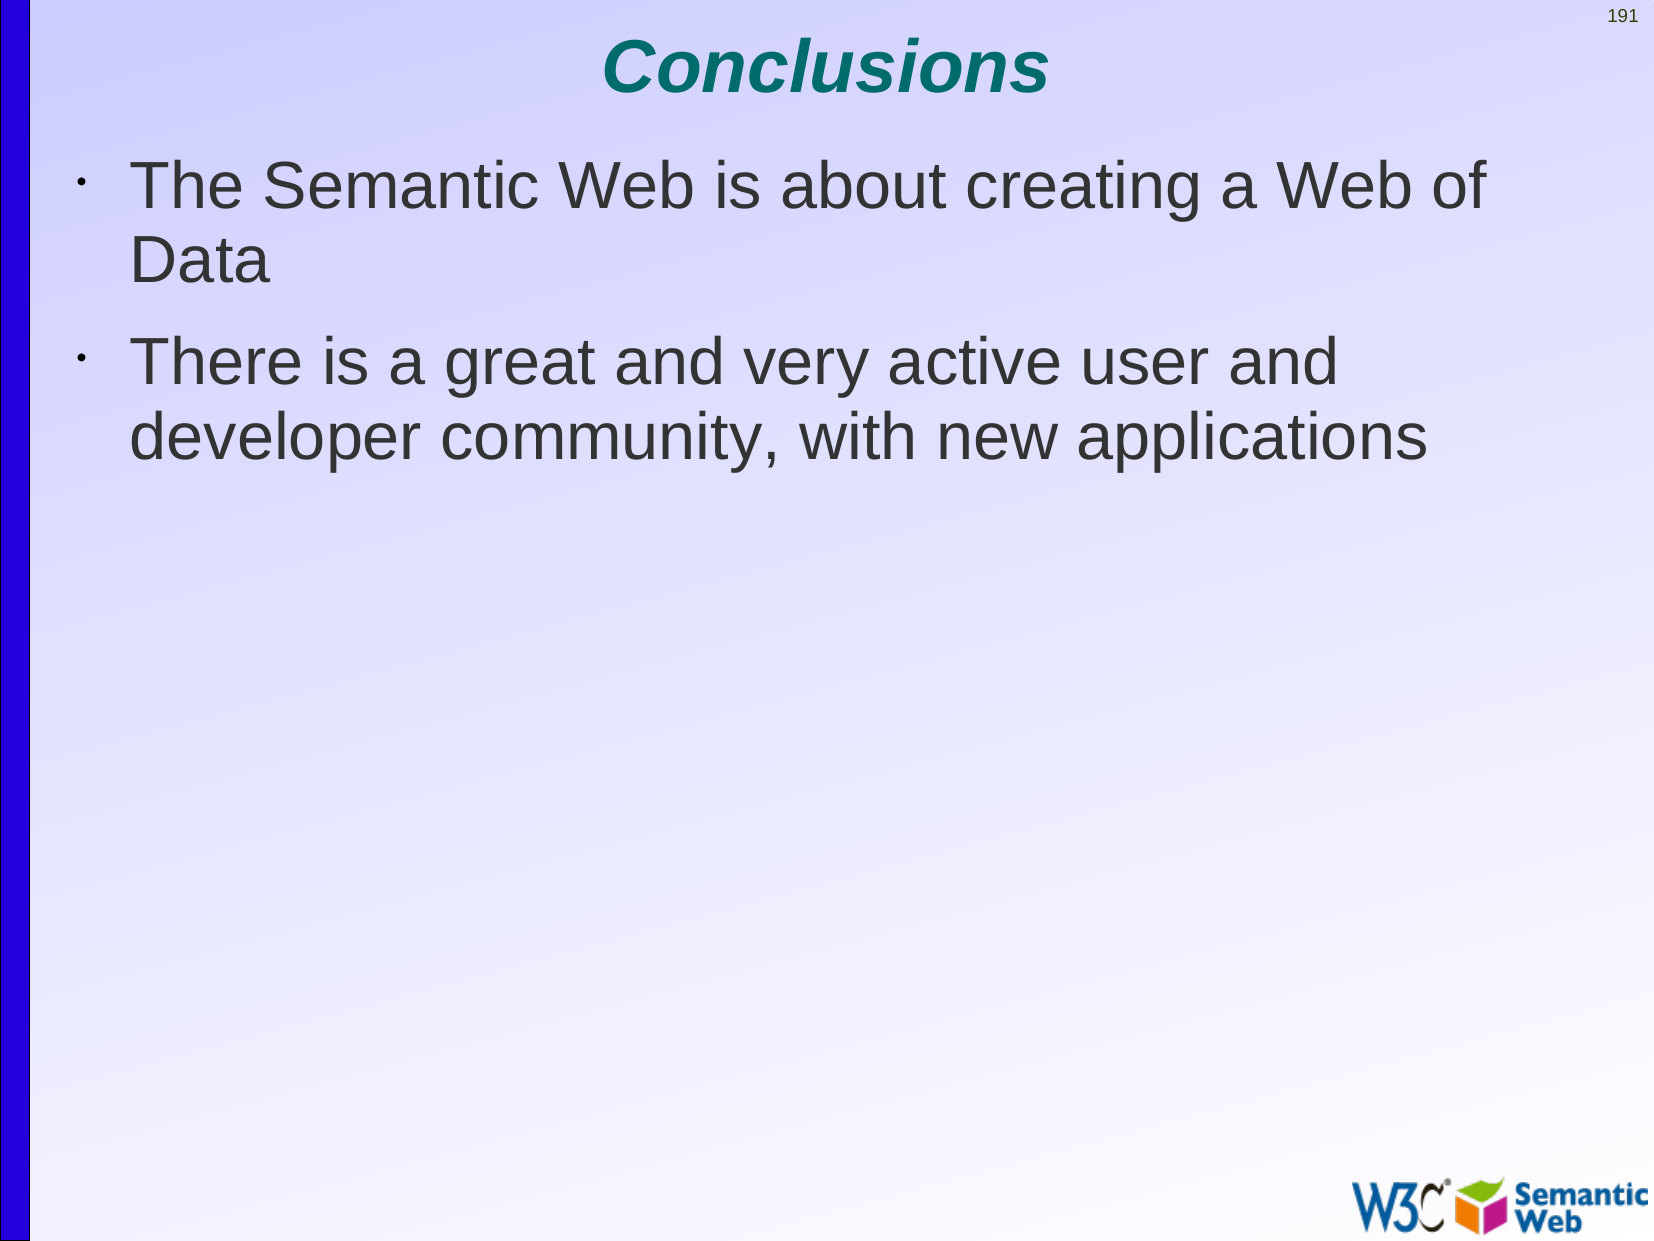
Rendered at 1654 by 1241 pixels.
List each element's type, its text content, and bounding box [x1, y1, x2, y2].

list The Semantic Web is about creating a Web of Data There is a great and very active user and developer community, with new applications [59, 147, 1642, 1134]
picture [1352, 1175, 1648, 1235]
title Conclusions [0, 5, 1654, 125]
